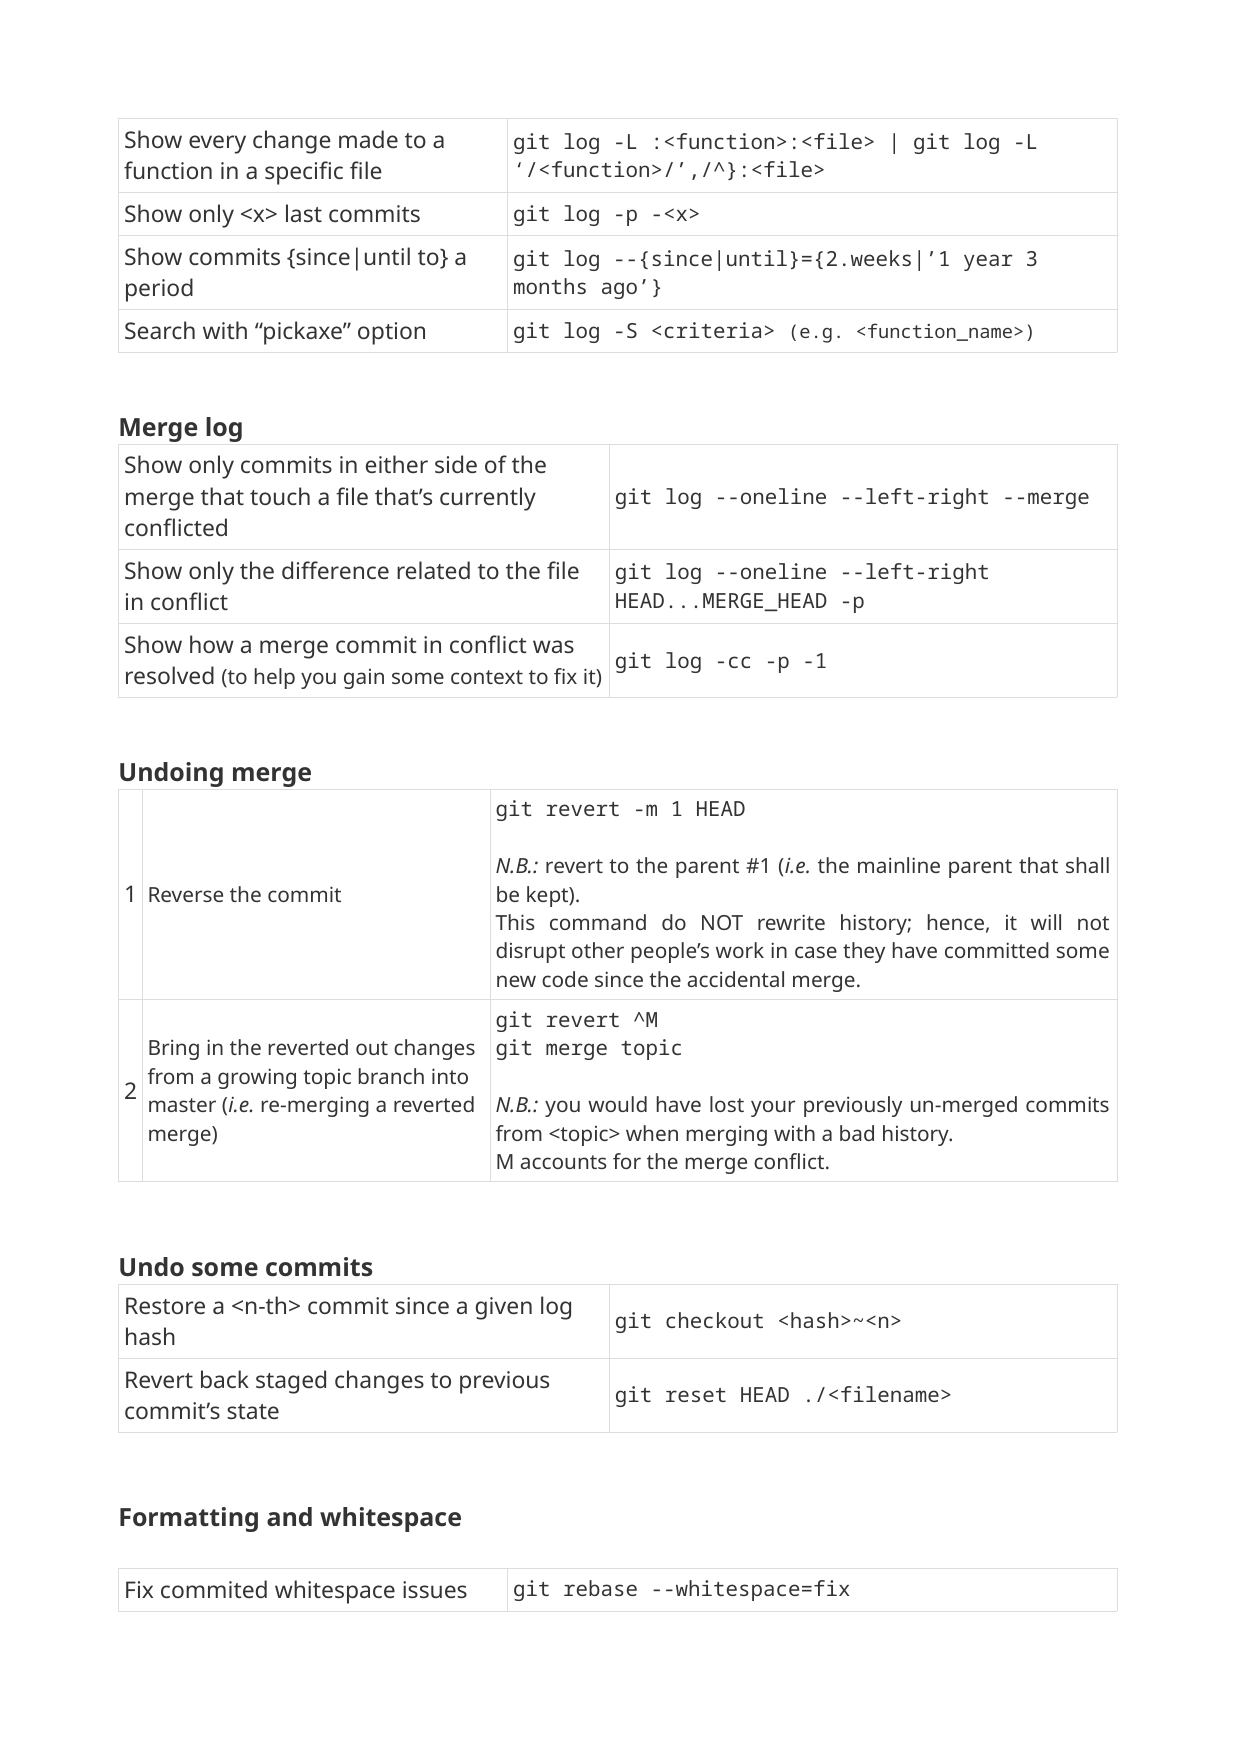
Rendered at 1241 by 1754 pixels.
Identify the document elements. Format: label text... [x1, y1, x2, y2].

table_cell Show only the difference related to the file in conflict [119, 550, 609, 623]
text Merge log [118, 409, 1122, 443]
table_header Restore a <n-th> commit since a given log hash [119, 1285, 609, 1358]
table_cell git reset HEAD ./<filename> [610, 1359, 1117, 1432]
table_cell git log -cc -p -1 [610, 624, 1117, 697]
table_cell Revert back staged changes to previous commit’s state [119, 1359, 609, 1432]
table_cell Show how a merge commit in conflict was resolved (to help you gain some context to fix it) [119, 624, 609, 697]
table_cell git log --oneline --left-right HEAD...MERGE_HEAD -p [610, 550, 1117, 623]
table_header git rebase --whitespace=fix [508, 1569, 1117, 1611]
table_cell git log --{since|until}={2.weeks|’1 year 3 months ago’} [508, 236, 1117, 309]
table_cell 2 [119, 1000, 142, 1181]
table_header Show every change made to a function in a specific file [119, 119, 507, 192]
table_cell Show only <x> last commits [119, 193, 507, 235]
text Formatting and whitespace [118, 1500, 1122, 1534]
table_cell git revert ^M git merge topic N.B.: you would have lost your previously un-merged commits from <topic> when merging with a bad history. M accounts for the merge conflict. [491, 1000, 1117, 1181]
table_header git log -L :<function>:<file> | git log -L ‘/<function>/’,/^}:<file> [508, 119, 1117, 192]
text Undoing merge [118, 754, 1122, 789]
table_header Show only commits in either side of the merge that touch a file that’s currently conflicted [119, 445, 609, 549]
table_cell Search with “pickaxe” option [119, 310, 507, 352]
table_header Reverse the commit [143, 790, 490, 999]
table_cell git log -p -<x> [508, 193, 1117, 235]
table_cell Bring in the reverted out changes from a growing topic branch into master (i.e. re-merging a reverted merge) [143, 1000, 490, 1181]
table_cell git log -S <criteria> (e.g. <function_name>) [508, 310, 1117, 352]
table_header 1 [119, 790, 142, 999]
table_header git revert -m 1 HEAD N.B.: revert to the parent #1 (i.e. the mainline parent that shall be kept). This command do NOT rewrite history; hence, it will not disrupt other people’s work in case they have committed some new code since the accidental merge. [491, 790, 1117, 999]
table_header git checkout <hash>~<n> [610, 1285, 1117, 1358]
text Undo some commits [118, 1250, 1122, 1284]
table_header Fix commited whitespace issues [119, 1569, 507, 1611]
table_cell Show commits {since|until to} a period [119, 236, 507, 309]
table_header git log --oneline --left-right --merge [610, 445, 1117, 549]
